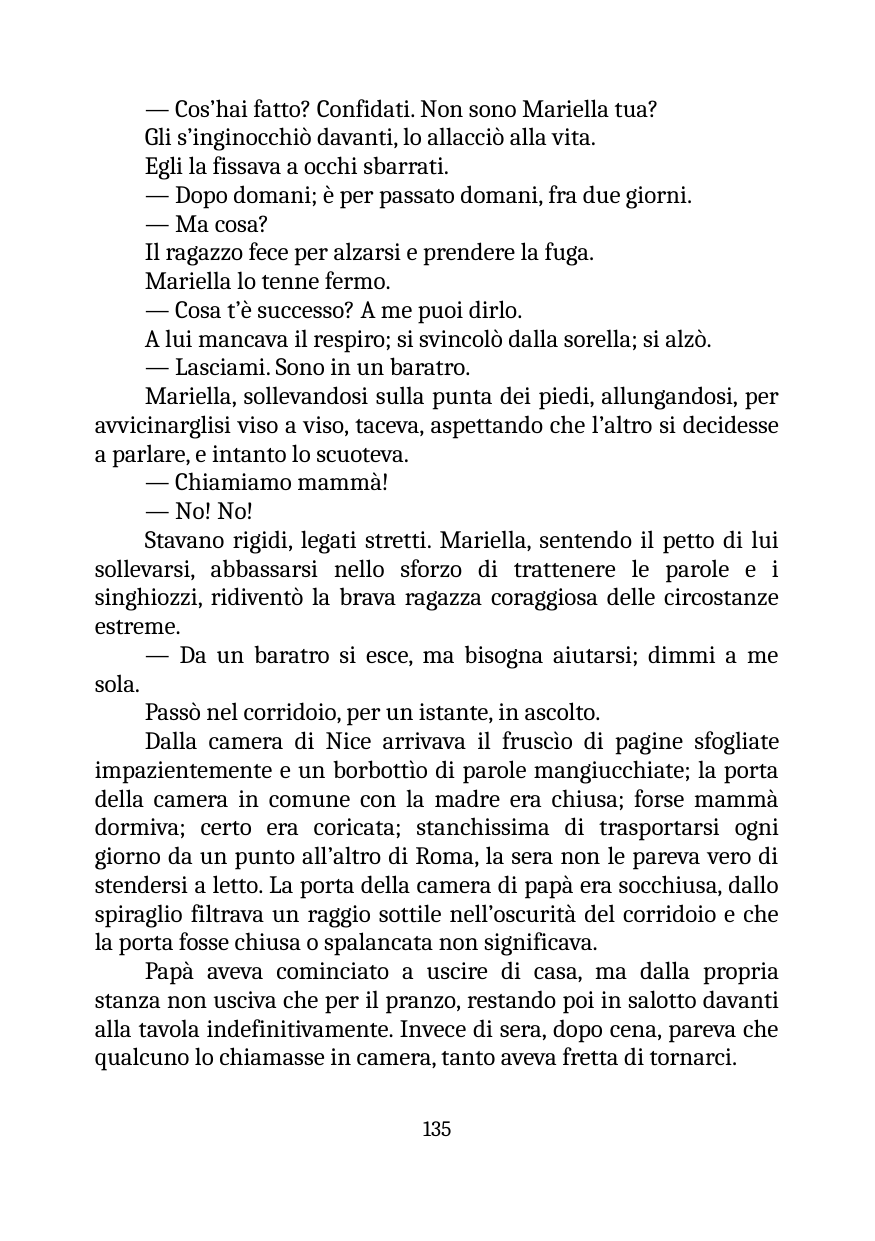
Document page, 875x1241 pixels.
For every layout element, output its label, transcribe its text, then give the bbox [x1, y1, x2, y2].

text — Lasciami. Sono in un baratro. [94, 353, 779, 382]
text Mariella lo tenne fermo. [94, 267, 779, 296]
text Egli la fissava a occhi sbarrati. [94, 152, 779, 181]
text Passò nel corridoio, per un istante, in ascolto. [94, 698, 779, 727]
text Stavano rigidi, legati stretti. Mariella, sentendo il petto di lui sollevarsi, abbassarsi nello sforzo di trattenere le parole e i singhiozzi, ridiventò la brava ragazza coraggiosa delle circostanze estreme. [94, 526, 779, 641]
text — Cos’hai fatto? Confidati. Non sono Mariella tua? [94, 94, 779, 123]
text — Dopo domani; è per passato domani, fra due giorni. [94, 181, 779, 209]
text — Cosa t’è successo? A me puoi dirlo. [94, 296, 779, 324]
text — Chiamiamo mammà! [94, 468, 779, 497]
text Gli s’inginocchiò davanti, lo allacciò alla vita. [94, 123, 779, 152]
text Mariella, sollevandosi sulla punta dei piedi, allungandosi, per avvicinarglisi viso a viso, taceva, aspettando che l’altro si decidesse a parlare, e intanto lo scuoteva. [94, 382, 779, 468]
text — Da un baratro si esce, ma bisogna aiutarsi; dimmi a me sola. [94, 641, 779, 698]
text A lui mancava il respiro; si svincolò dalla sorella; si alzò. [94, 324, 779, 353]
text — Ma cosa? [94, 209, 779, 238]
text Dalla camera di Nice arrivava il fruscìo di pagine sfogliate impazientemente e un borbottìo di parole mangiucchiate; la porta della camera in comune con la madre era chiusa; forse mammà dormiva; certo era coricata; stanchissima di trasportarsi ogni giorno da un punto all’altro di Roma, la sera non le pareva vero di stendersi a letto. La porta della camera di papà era socchiusa, dallo spiraglio filtrava un raggio sottile nell’oscurità del corridoio e che la porta fosse chiusa o spalancata non significava. [94, 727, 779, 957]
text — No! No! [94, 497, 779, 526]
text Il ragazzo fece per alzarsi e prendere la fuga. [94, 238, 779, 267]
text Papà aveva cominciato a uscire di casa, ma dalla propria stanza non usciva che per il pranzo, restando poi in salotto davanti alla tavola indefinitivamente. Invece di sera, dopo cena, pareva che qualcuno lo chiamasse in camera, tanto aveva fretta di tornarci. [94, 957, 779, 1072]
